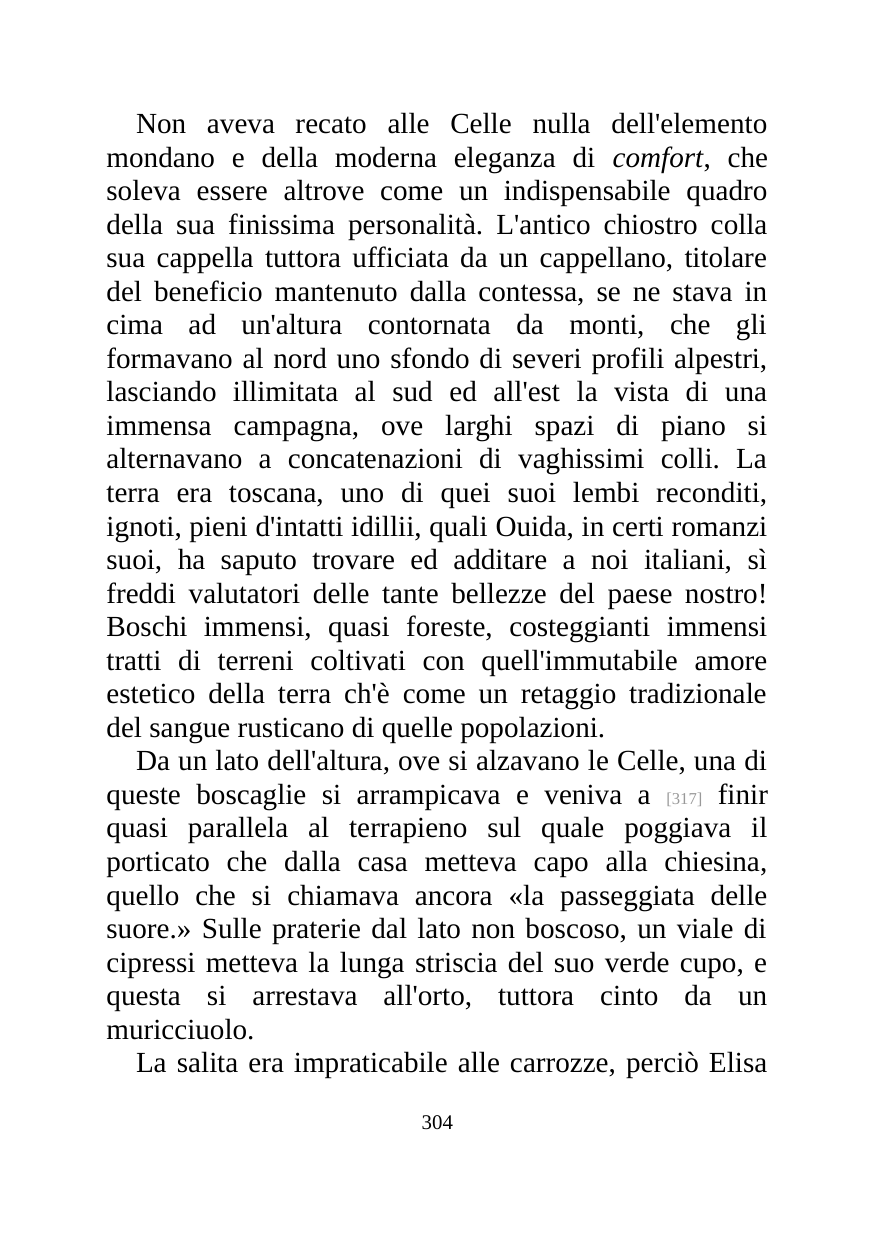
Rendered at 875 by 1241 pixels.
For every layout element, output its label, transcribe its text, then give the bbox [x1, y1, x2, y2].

text Non aveva recato alle Celle nulla dell'elemento mondano e della moderna eleganza di comfort, che soleva essere altrove come un indispensabile quadro della sua finissima personalità. L'antico chiostro colla sua cappella tuttora ufficiata da un cappellano, titolare del beneficio mantenuto dalla contessa, se ne stava in cima ad un'altura contornata da monti, che gli formavano al nord uno sfondo di severi profili alpestri, lasciando illimitata al sud ed all'est la vista di una immensa campagna, ove larghi spazi di piano si alternavano a concatenazioni di vaghissimi colli. La terra era toscana, uno di quei suoi lembi reconditi, ignoti, pieni d'intatti idillii, quali Ouida, in certi romanzi suoi, ha saputo trovare ed additare a noi italiani, sì freddi valutatori delle tante bellezze del paese nostro! Boschi immensi, quasi foreste, costeggianti immensi tratti di terreni coltivati con quell'immutabile amore estetico della terra ch'è come un retaggio tradizionale del sangue rusticano di quelle popolazioni. [106, 106, 768, 743]
text La salita era impraticabile alle carrozze, perciò Elisa [106, 1045, 768, 1079]
text Da un lato dell'altura, ove si alzavano le Celle, una di queste boscaglie si arrampicava e veniva a [317] finir quasi parallela al terrapieno sul quale poggiava il porticato che dalla casa metteva capo alla chiesina, quello che si chiamava ancora «la passeggiata delle suore.» Sulle praterie dal lato non boscoso, un viale di cipressi metteva la lunga striscia del suo verde cupo, e questa si arrestava all'orto, tuttora cinto da un muricciuolo. [106, 743, 768, 1045]
